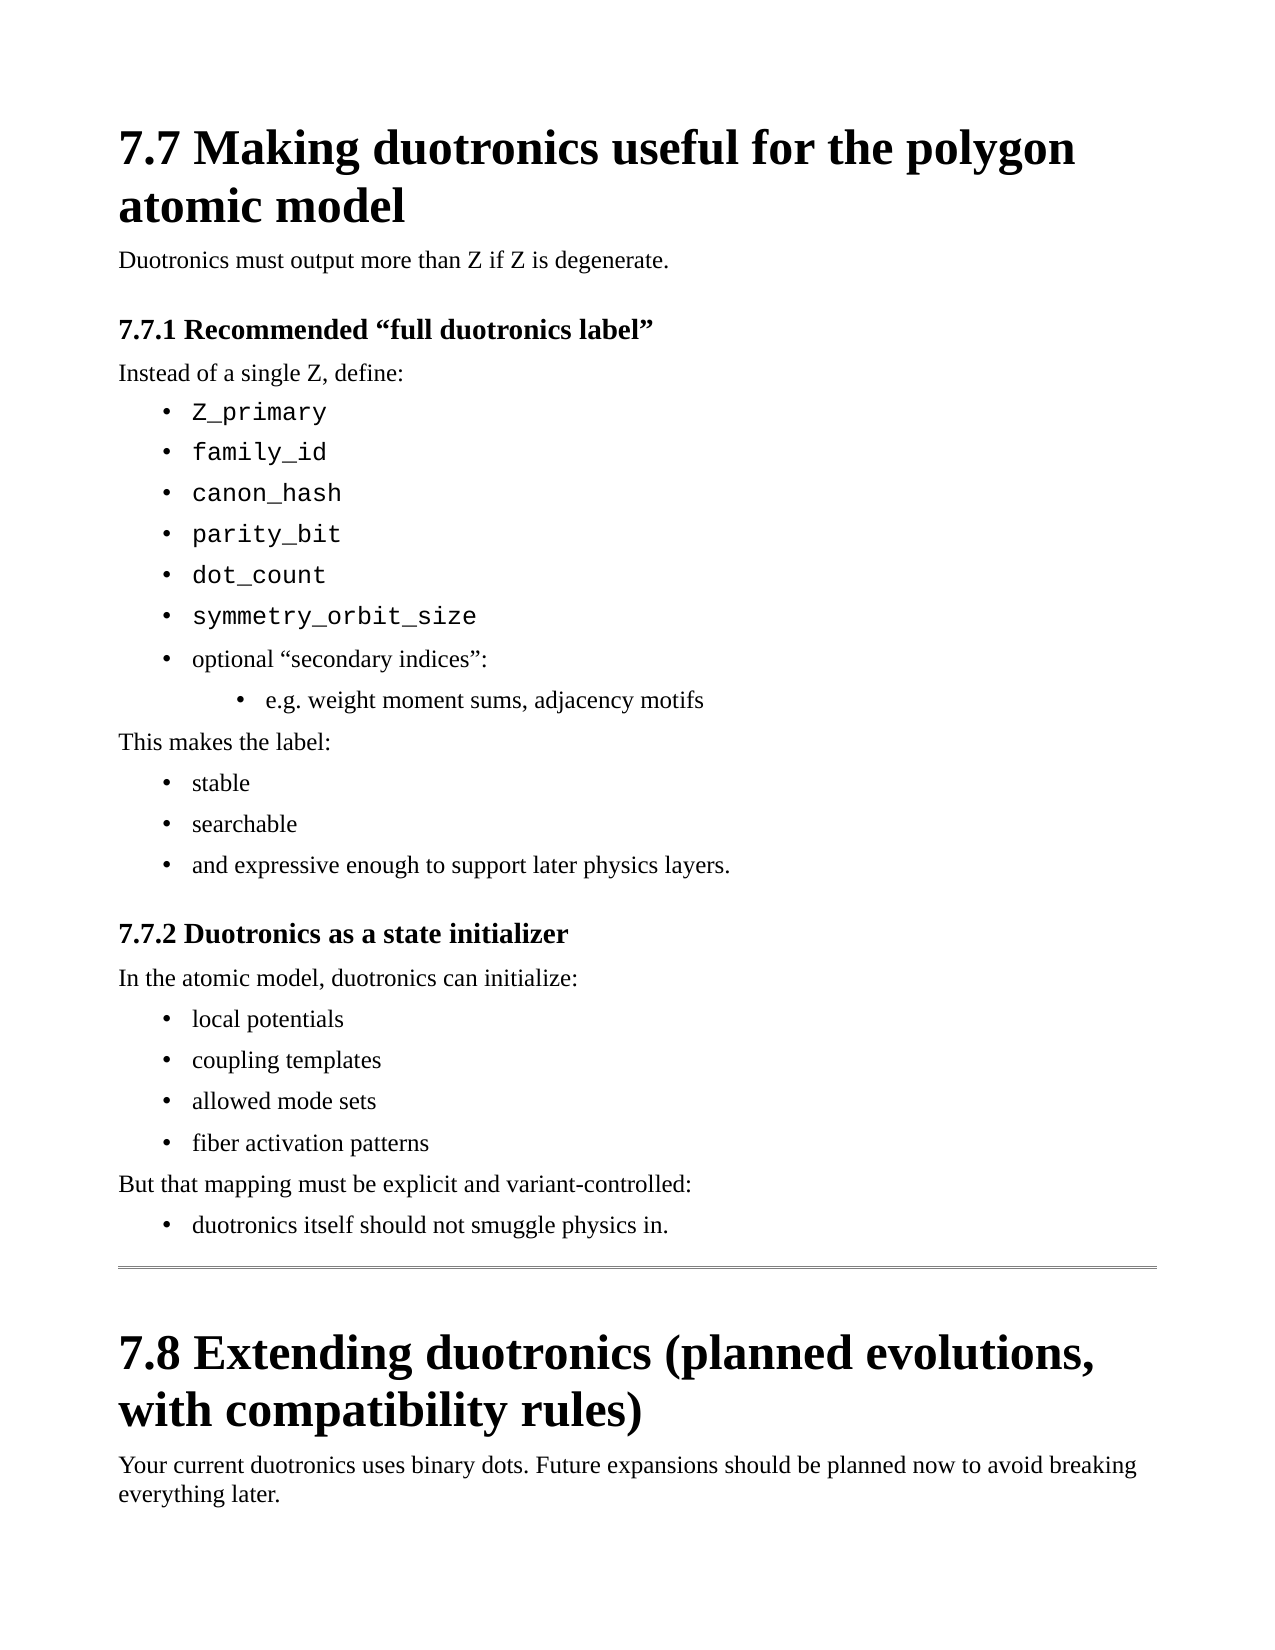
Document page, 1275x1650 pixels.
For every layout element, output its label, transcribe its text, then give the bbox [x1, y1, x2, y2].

subtitle 7.8 Extending duotronics (planned evolutions, with compatibility rules) [118, 1323, 1157, 1438]
list duotronics itself should not smuggle physics in. [162, 1210, 1157, 1239]
subtitle 7.7 Making duotronics useful for the polygon atomic model [118, 118, 1157, 233]
text In the atomic model, duotronics can initialize: [118, 963, 1157, 991]
list symmetry_orbit_size [162, 603, 1157, 632]
list fiber activation patterns [162, 1128, 1157, 1156]
list coupling templates [162, 1045, 1157, 1074]
list allowed mode sets [162, 1086, 1157, 1115]
subtitle 7.7.2 Duotronics as a state initializer [118, 917, 1157, 950]
list stable [162, 768, 1157, 797]
text Instead of a single Z, define: [118, 358, 1157, 387]
list searchable [162, 809, 1157, 838]
list optional “secondary indices”: [162, 644, 1157, 673]
list family_id [162, 440, 1157, 468]
list local potentials [162, 1004, 1157, 1033]
list canon_hash [162, 481, 1157, 509]
subtitle 7.7.1 Recommended “full duotronics label” [118, 312, 1157, 345]
text Your current duotronics uses binary dots. Future expansions should be planned now to avoid breaking everything later. [118, 1450, 1157, 1508]
text This makes the label: [118, 727, 1157, 755]
text Duotronics must output more than Z if Z is degenerate. [118, 246, 1157, 274]
list e.g. weight moment sums, adjacency motifs [236, 685, 1157, 714]
text But that mapping must be explicit and variant-controlled: [118, 1169, 1157, 1198]
list dot_count [162, 562, 1157, 591]
list parity_bit [162, 522, 1157, 550]
list Z_primary [162, 399, 1157, 427]
list and expressive enough to support later physics layers. [162, 850, 1157, 879]
